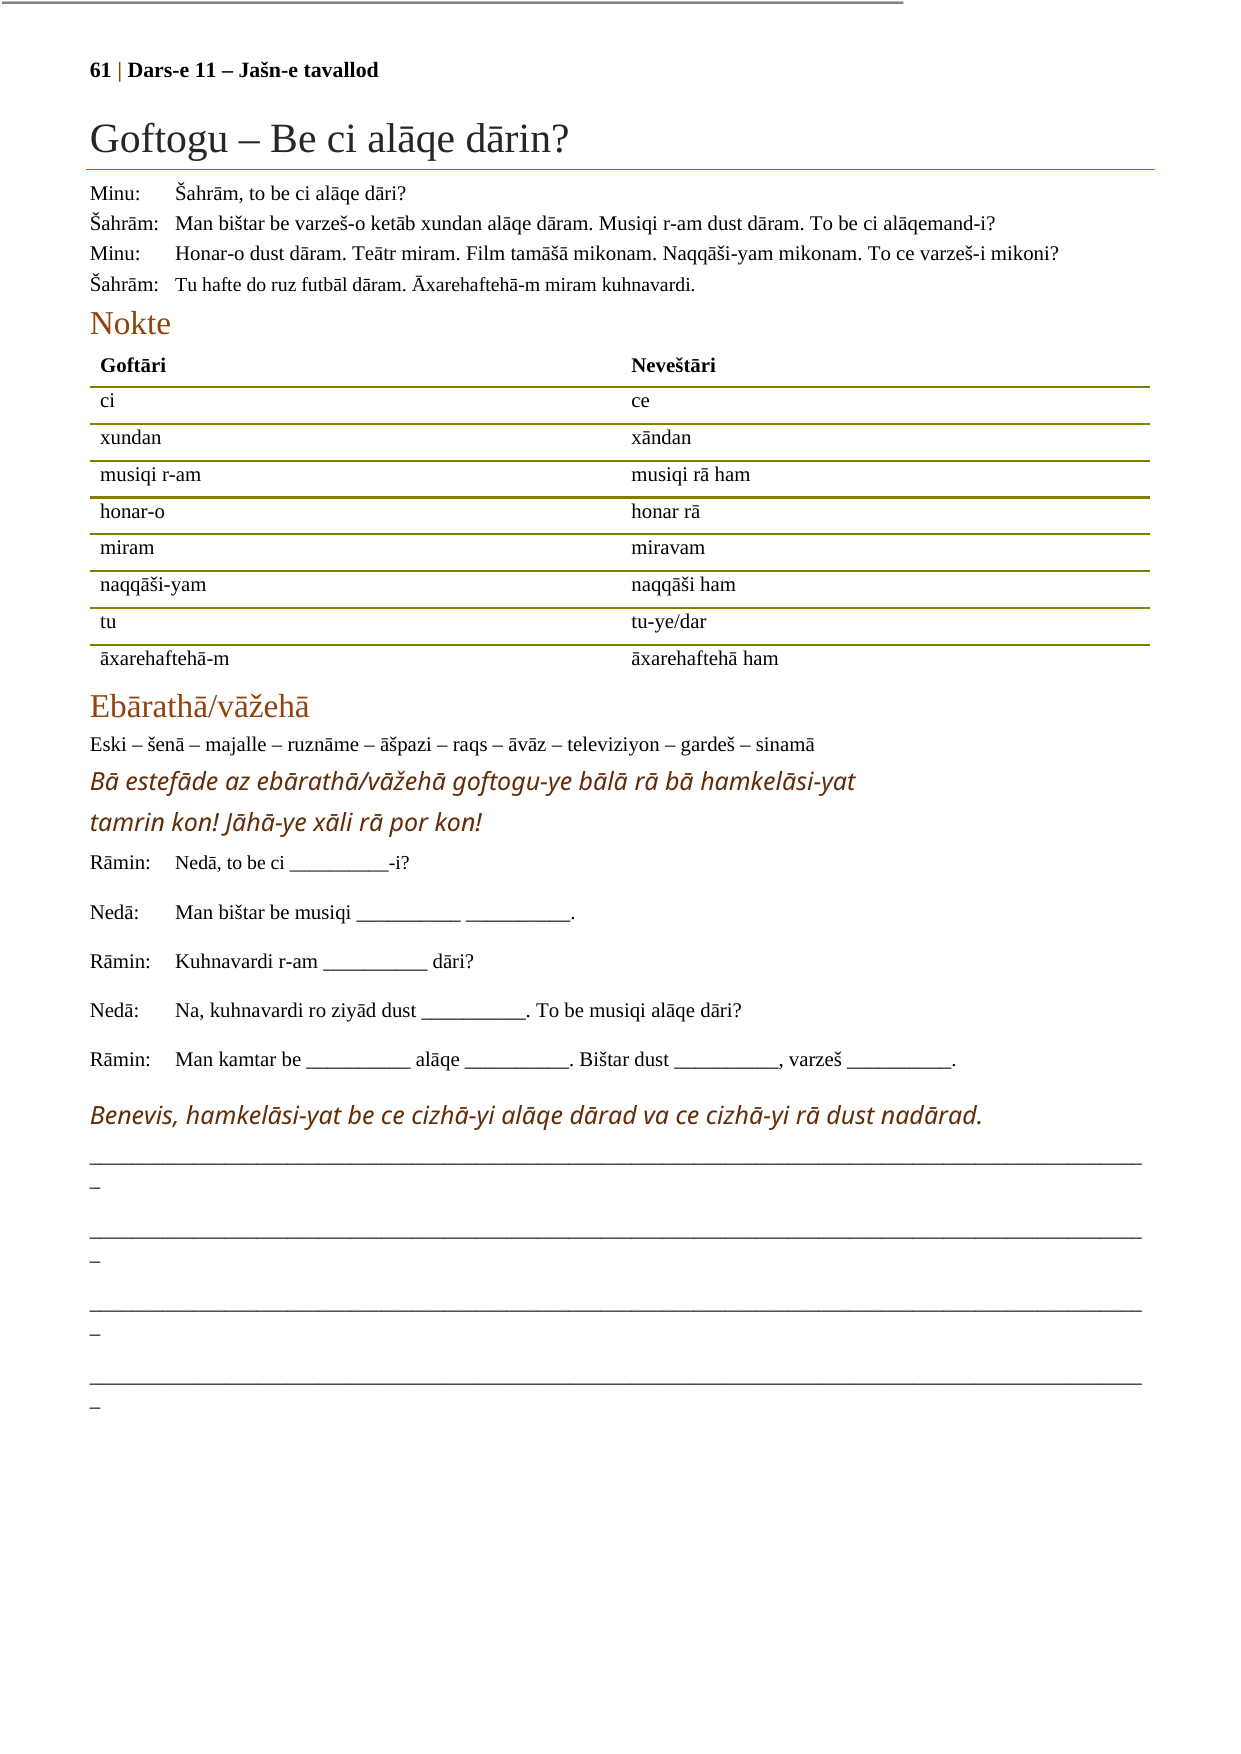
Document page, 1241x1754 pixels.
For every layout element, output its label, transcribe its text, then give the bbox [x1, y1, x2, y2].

table_cell [90, 601, 433, 607]
table_cell [433, 528, 1150, 533]
table_cell miravam [433, 535, 1150, 564]
table_cell [433, 638, 1150, 644]
text ______________________________________________________________________________________________________ [89, 1363, 1151, 1411]
table_cell musiqi r‐am [90, 462, 433, 491]
table_header Neveštāri [433, 353, 1150, 380]
table_cell [90, 380, 433, 386]
table_cell naqqāši ham [433, 572, 1150, 601]
text Rāmin: Kuhnavardi r‐am __________ dāri? [89, 949, 1151, 973]
table_cell [90, 565, 433, 570]
table_cell xundan [90, 425, 433, 454]
table_cell ce [433, 388, 1150, 417]
text Minu: Šahrām, to be ci alāqe dāri? [89, 181, 1151, 205]
table_cell [90, 417, 433, 423]
table_header Goftāri [90, 353, 433, 380]
text Nokte [89, 303, 1151, 341]
table_cell [433, 417, 1150, 423]
table_cell [90, 454, 433, 459]
text 61 | Dars‐e 11 – Jašn‐e tavallod [89, 57, 1151, 82]
text Benevis, hamkelāsi‐yat be ce cizhā‐yi alāqe dārad va ce cizhā‐yi rā dust nadārad. [89, 1098, 1151, 1132]
table_cell [433, 601, 1150, 607]
text Šahrām: Tu hafte do ruz futbāl dāram. Āxarehaftehā‐m miram kuhnavardi. [89, 272, 1151, 296]
table_cell [90, 638, 433, 644]
table_cell tu [90, 609, 433, 638]
table_cell ci [90, 388, 433, 417]
table_cell tu‐ye/dar [433, 609, 1150, 638]
table_cell [90, 528, 433, 533]
table_cell āxarehaftehā‐m [90, 646, 433, 675]
table_cell honar‐o [90, 499, 433, 528]
text Šahrām: Man bištar be varzeš‐o ketāb xundan alāqe dāram. Musiqi r‐am dust dāram. To be ci alāqemand‐i? [89, 211, 1151, 235]
text Nedā: Man bištar be musiqi __________ __________. [89, 899, 1151, 924]
text Nedā: Na, kuhnavardi ro ziyād dust __________. To be musiqi alāqe dāri? [89, 998, 1151, 1022]
text Bā estefāde az ebārathā/vāžehā goftogu‐ye bālā rā bā hamkelāsi‐yat tamrin kon! Jāhā‐ye xāli rā por kon! [89, 764, 903, 838]
text Rāmin: Man kamtar be __________ alāqe __________. Bištar dust __________, varzeš __________. [89, 1047, 1151, 1071]
text ______________________________________________________________________________________________________ [89, 1290, 1151, 1338]
text [0, 0, 905, 6]
table_cell āxarehaftehā ham [433, 646, 1150, 675]
text Ebārathā/vāžehā [89, 687, 1151, 725]
text ______________________________________________________________________________________________________ [89, 1143, 1151, 1191]
table_cell xāndan [433, 425, 1150, 454]
table_cell miram [90, 535, 433, 564]
table_cell [90, 491, 433, 496]
table_cell [433, 491, 1150, 496]
table_cell musiqi rā ham [433, 462, 1150, 491]
table_cell [433, 380, 1150, 386]
table_cell naqqāši‐yam [90, 572, 433, 601]
text Rāmin: Nedā, to be ci __________‐i? [89, 850, 1151, 874]
text Minu: Honar‐o dust dāram. Teātr miram. Film tamāšā mikonam. Naqqāši‐yam mikonam. To ce varzeš‐i mikoni? [89, 241, 1151, 265]
table_cell honar rā [433, 499, 1150, 528]
table_cell [433, 454, 1150, 459]
text Goftogu – Be ci alāqe dārin? [89, 114, 1151, 162]
text Eski – šenā – majalle – ruznāme – āšpazi – raqs – āvāz – televiziyon – gardeš – sinamā [89, 732, 1151, 756]
text ______________________________________________________________________________________________________ [89, 1217, 1151, 1265]
table_cell [433, 565, 1150, 570]
